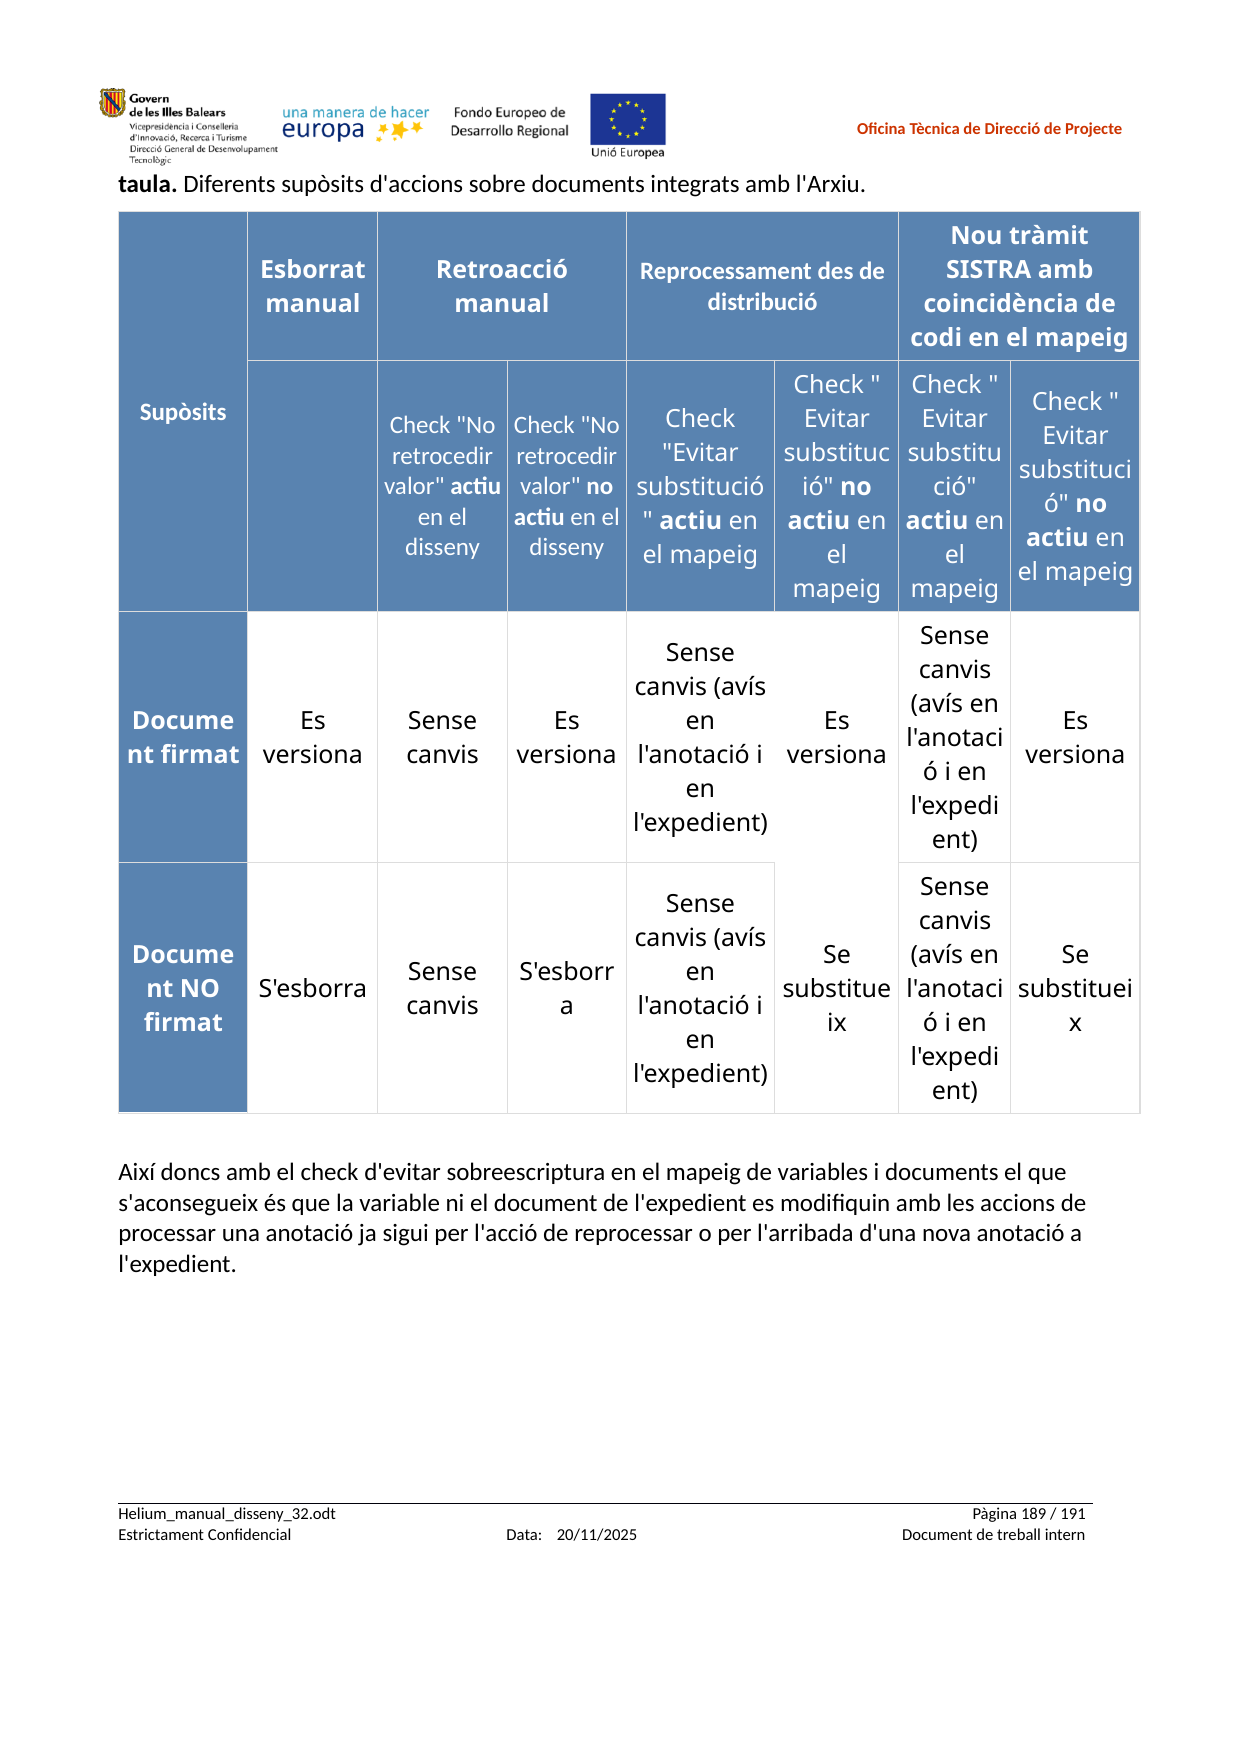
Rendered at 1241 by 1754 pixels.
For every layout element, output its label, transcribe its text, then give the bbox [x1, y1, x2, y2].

table_header [119, 212, 247, 611]
table_cell [899, 361, 1010, 611]
table_cell [899, 863, 1010, 1112]
table_header [378, 212, 626, 360]
text taula. Diferents supòsits d'accions sobre documents integrats amb l'Arxiu. [118, 168, 1122, 198]
table_cell [508, 863, 626, 1112]
picture [99, 87, 668, 166]
table_cell [899, 612, 1010, 862]
table_cell [119, 612, 247, 862]
table_cell [627, 863, 774, 1112]
table_cell [378, 863, 507, 1112]
text Així doncs amb el check d'evitar sobreescriptura en el mapeig de variables i documents el que s'aconsegueix és que la variable ni el document de l'expedient es modifiquin amb les accions de processar una anotació ja sigui per l'acció de reprocessar o per l'arribada d'una nova anotació a l'expedient. [118, 1157, 1122, 1279]
table_cell [508, 361, 626, 611]
table_header [899, 212, 1139, 360]
table_cell [378, 361, 507, 611]
table_cell [1011, 361, 1139, 611]
table_cell [627, 612, 898, 1112]
table_cell [248, 361, 377, 611]
table_header [627, 212, 898, 360]
table_cell [378, 612, 507, 862]
table_cell [627, 361, 774, 611]
table_cell [1011, 612, 1139, 862]
table_cell [1011, 863, 1139, 1112]
table_cell [775, 361, 898, 611]
table_cell [248, 863, 377, 1112]
table_cell [248, 612, 377, 862]
table_cell [508, 612, 626, 862]
table_cell [119, 863, 247, 1112]
table_header [248, 212, 377, 360]
